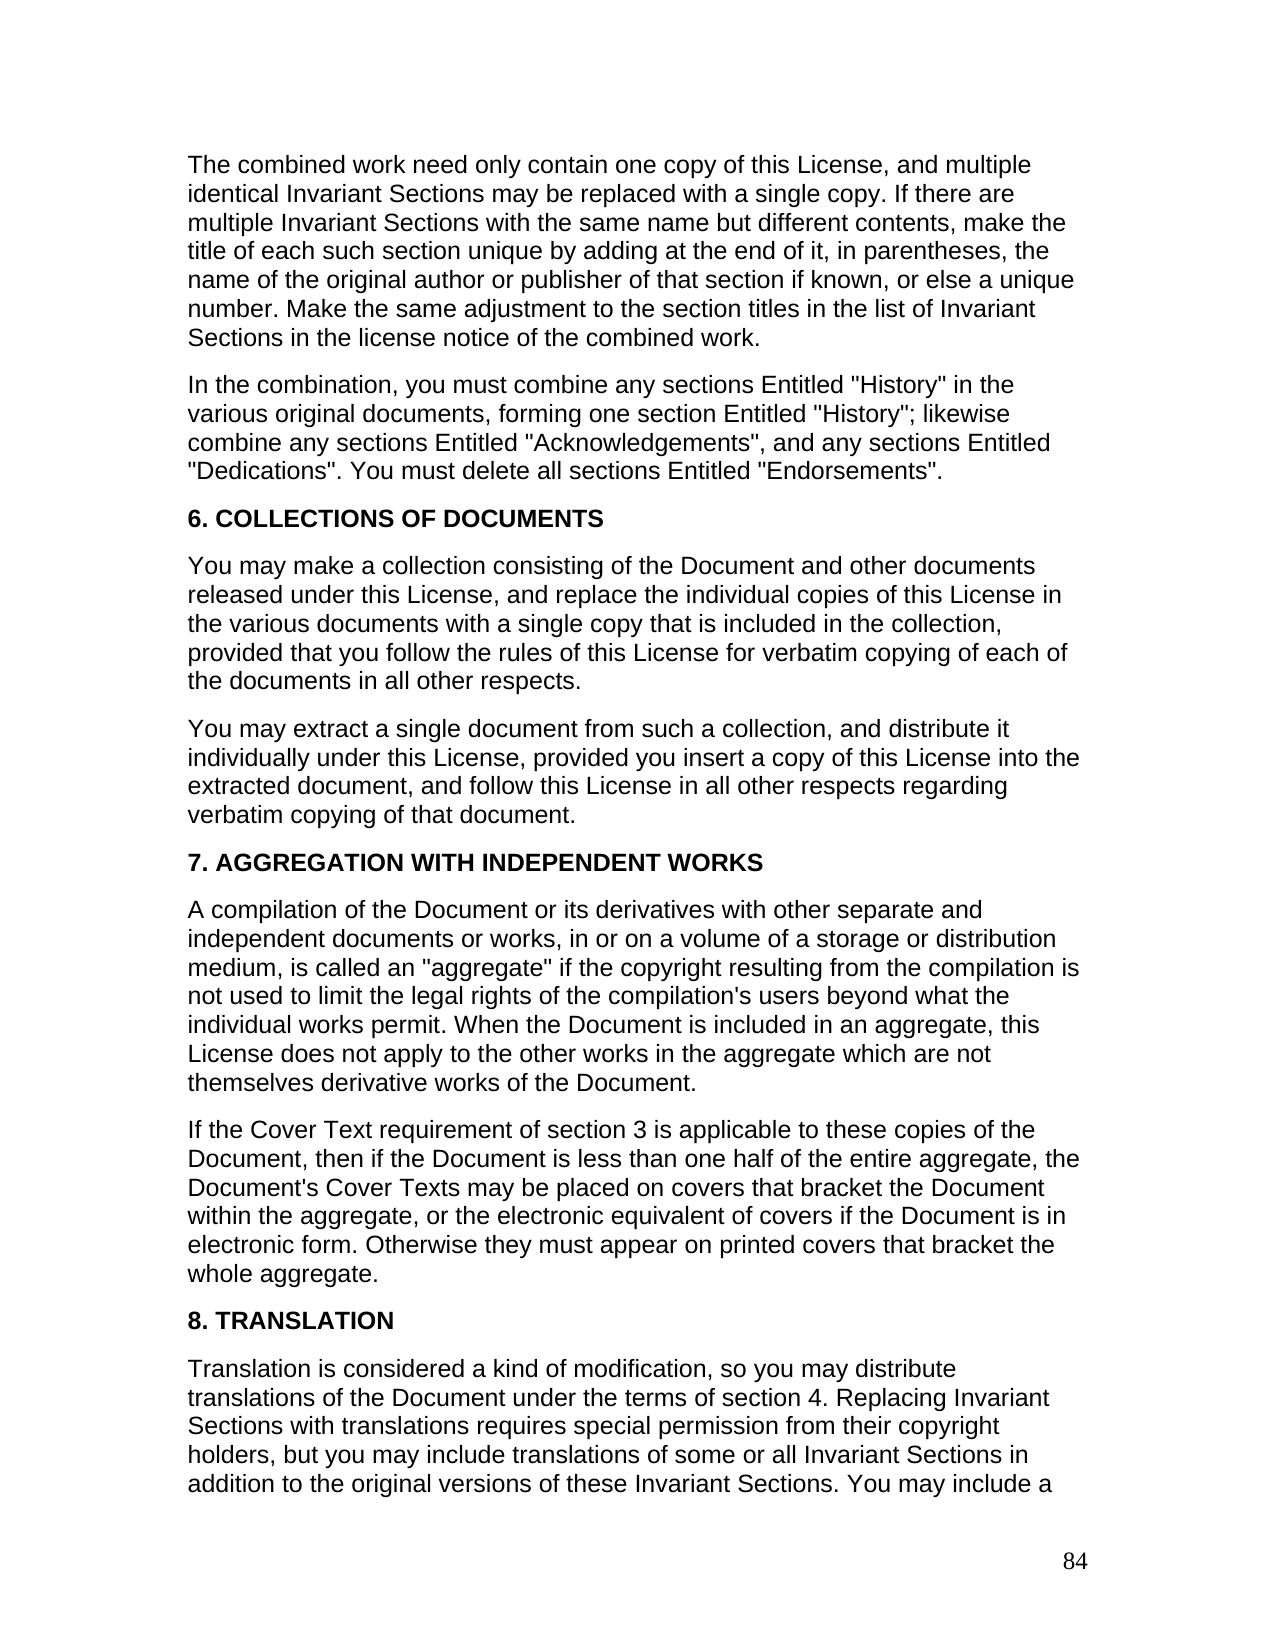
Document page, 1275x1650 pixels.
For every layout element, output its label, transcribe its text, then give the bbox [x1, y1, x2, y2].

text 8. TRANSLATION [187, 1306, 1087, 1335]
text You may extract a single document from such a collection, and distribute it individually under this License, provided you insert a copy of this License into the extracted document, and follow this License in all other respects regarding verbatim copying of that document. [187, 714, 1087, 829]
text 7. AGGREGATION WITH INDEPENDENT WORKS [187, 847, 1087, 876]
text If the Cover Text requirement of section 3 is applicable to these copies of the Document, then if the Document is less than one half of the entire aggregate, the Document's Cover Texts may be placed on covers that bracket the Document within the aggregate, or the electronic equivalent of covers if the Document is in electronic form. Otherwise they must appear on printed covers that bracket the whole aggregate. [187, 1115, 1087, 1287]
text 6. COLLECTIONS OF DOCUMENTS [187, 504, 1087, 532]
text The combined work need only contain one copy of this License, and multiple identical Invariant Sections may be replaced with a single copy. If there are multiple Invariant Sections with the same name but different contents, make the title of each such section unique by adding at the end of it, in parentheses, the name of the original author or publisher of that section if known, or else a unique number. Make the same adjustment to the section titles in the list of Invariant Sections in the license notice of the combined work. [187, 150, 1087, 351]
text In the combination, you must combine any sections Entitled "History" in the various original documents, forming one section Entitled "History"; likewise combine any sections Entitled "Acknowledgements", and any sections Entitled "Dedications". You must delete all sections Entitled "Endorsements". [187, 370, 1087, 485]
text You may make a collection consisting of the Document and other documents released under this License, and replace the individual copies of this License in the various documents with a single copy that is included in the collection, provided that you follow the rules of this License for verbatim copying of each of the documents in all other respects. [187, 551, 1087, 695]
text A compilation of the Document or its derivatives with other separate and independent documents or works, in or on a volume of a storage or distribution medium, is called an "aggregate" if the copyright resulting from the compilation is not used to limit the legal rights of the compilation's users beyond what the individual works permit. When the Document is included in an aggregate, this License does not apply to the other works in the aggregate which are not themselves derivative works of the Document. [187, 895, 1087, 1096]
text Translation is considered a kind of modification, so you may distribute translations of the Document under the terms of section 4. Replacing Invariant Sections with translations requires special permission from their copyright holders, but you may include translations of some or all Invariant Sections in addition to the original versions of these Invariant Sections. You may include a [187, 1354, 1087, 1497]
